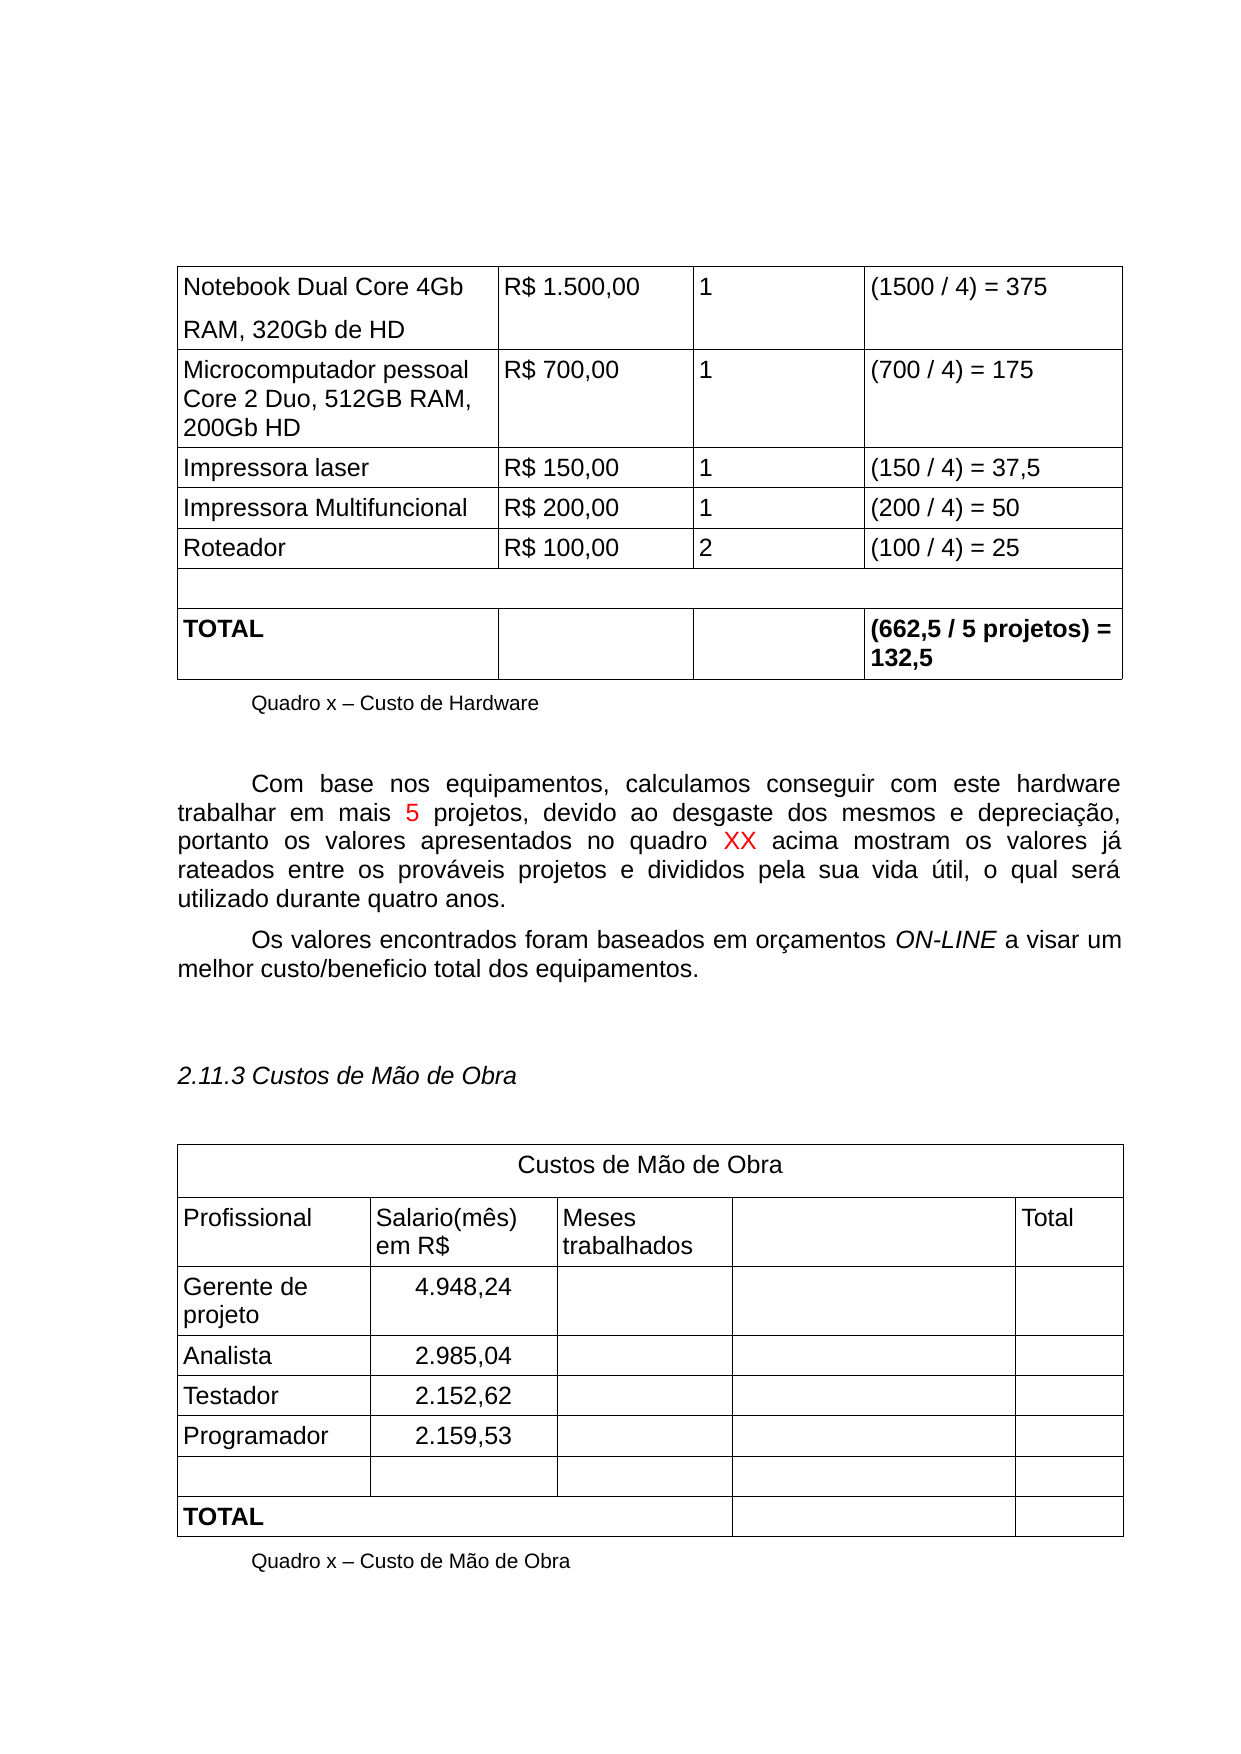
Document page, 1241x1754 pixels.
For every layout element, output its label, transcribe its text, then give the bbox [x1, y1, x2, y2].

table_cell Testador [178, 1376, 370, 1415]
table_cell [178, 1457, 370, 1496]
table_cell (150 / 4) = 37,5 [865, 448, 1122, 487]
table_cell R$ 150,00 [499, 448, 693, 487]
table_cell [371, 1457, 557, 1496]
table_cell [1016, 1267, 1123, 1335]
table_cell [558, 1376, 732, 1415]
table_cell [499, 609, 693, 678]
table_cell 1 [694, 448, 864, 487]
table_cell [733, 1416, 1015, 1456]
table_cell [733, 1336, 1015, 1375]
table_cell Microcomputador pessoal Core 2 Duo, 512GB RAM, 200Gb HD [178, 350, 498, 447]
table_cell (1500 / 4) = 375 [865, 267, 1122, 349]
table_cell [1016, 1416, 1123, 1456]
table_cell 2.159,53 [371, 1416, 557, 1456]
table_cell Gerente de projeto [178, 1267, 370, 1335]
table_cell R$ 200,00 [499, 488, 693, 528]
table_cell Impressora laser [178, 448, 498, 487]
table_cell R$ 700,00 [499, 350, 693, 447]
table_cell [733, 1497, 1015, 1536]
table_cell 2.985,04 [371, 1336, 557, 1375]
text Quadro x – Custo de Hardware [177, 691, 1122, 715]
table_cell 2 [694, 529, 864, 568]
table_cell Roteador [178, 529, 498, 568]
table_cell 2.152,62 [371, 1376, 557, 1415]
table_cell [1016, 1336, 1123, 1375]
table_cell TOTAL [178, 609, 498, 678]
table_cell [733, 1457, 1015, 1496]
table_cell 1 [694, 488, 864, 528]
table_header Custos de Mão de Obra [178, 1145, 1123, 1197]
table_cell [178, 569, 1122, 608]
table_cell [694, 609, 864, 678]
table_cell Total [1016, 1198, 1123, 1266]
table_cell R$ 100,00 [499, 529, 693, 568]
table_cell R$ 1.500,00 [499, 267, 693, 349]
table_cell [558, 1416, 732, 1456]
table_cell (100 / 4) = 25 [865, 529, 1122, 568]
table_cell Meses trabalhados [558, 1198, 732, 1266]
text Com base nos equipamentos, calculamos conseguir com este hardware trabalhar em mais 5 projetos, devido ao desgaste dos mesmos e depreciação, portanto os valores apresentados no quadro XX acima mostram os valores já rateados entre os prováveis projetos e divididos pela sua vida útil, o qual será utilizado durante quatro anos. [177, 769, 1122, 913]
table_cell [1016, 1497, 1123, 1536]
subtitle 2.11.3 Custos de Mão de Obra [177, 1061, 1122, 1090]
text Quadro x – Custo de Mão de Obra [177, 1549, 1122, 1573]
table_cell Salario(mês) em R$ [371, 1198, 557, 1266]
text Os valores encontrados foram baseados em orçamentos ON-LINE a visar um melhor custo/beneficio total dos equipamentos. [177, 925, 1122, 983]
table_cell 4.948,24 [371, 1267, 557, 1335]
table_cell [733, 1198, 1015, 1266]
table_cell [1016, 1376, 1123, 1415]
table_cell 1 [694, 350, 864, 447]
table_cell (662,5 / 5 projetos) = 132,5 [865, 609, 1122, 678]
table_cell (200 / 4) = 50 [865, 488, 1122, 528]
table_cell Profissional [178, 1198, 370, 1266]
table_cell [558, 1267, 732, 1335]
table_cell TOTAL [178, 1497, 732, 1536]
table_cell [733, 1376, 1015, 1415]
table_cell Analista [178, 1336, 370, 1375]
table_cell [1016, 1457, 1123, 1496]
table_cell 1 [694, 267, 864, 349]
table_cell [558, 1457, 732, 1496]
table_cell Programador [178, 1416, 370, 1456]
table_cell [733, 1267, 1015, 1335]
table_cell Notebook Dual Core 4Gb RAM, 320Gb de HD [178, 267, 498, 349]
table_cell Impressora Multifuncional [178, 488, 498, 528]
table_cell (700 / 4) = 175 [865, 350, 1122, 447]
table_cell [558, 1336, 732, 1375]
